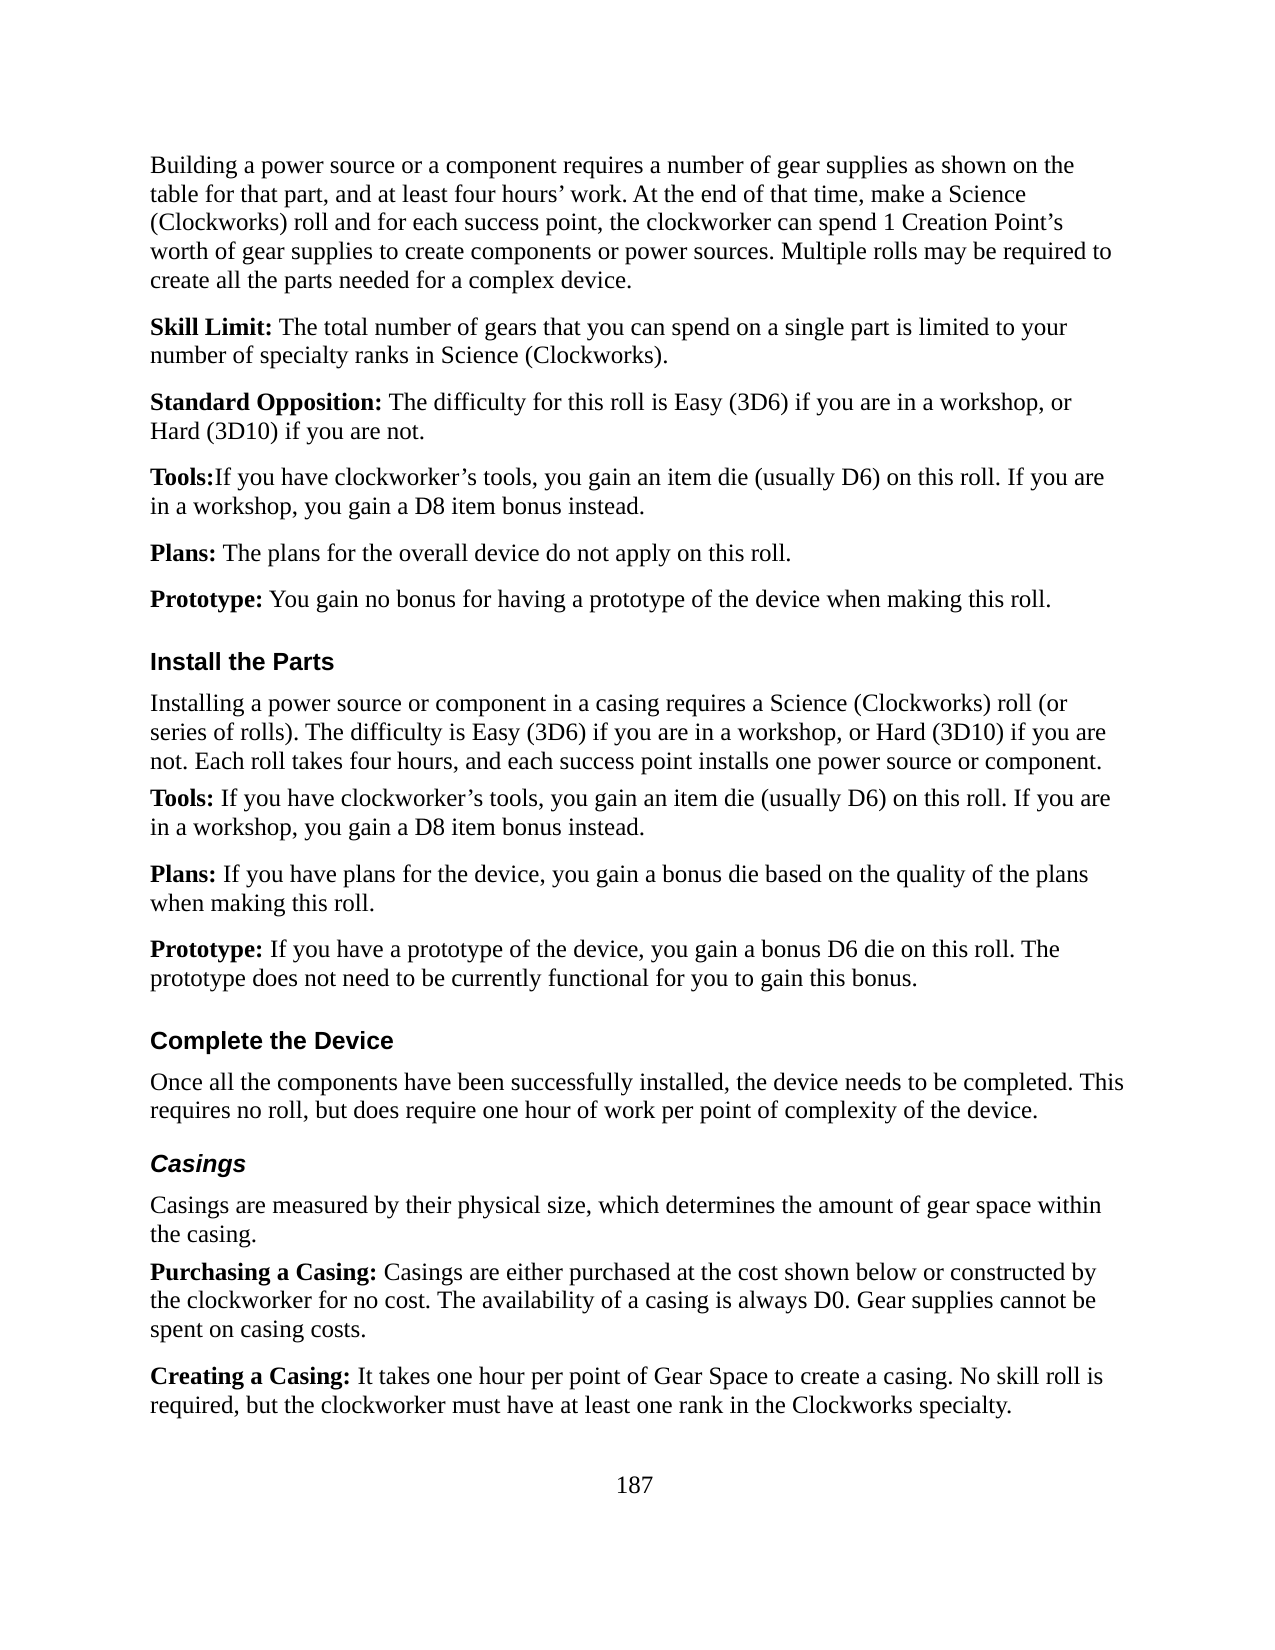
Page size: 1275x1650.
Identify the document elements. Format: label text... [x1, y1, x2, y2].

subtitle Install the Parts [150, 647, 1125, 676]
text Standard Opposition: The difficulty for this roll is Easy (3D6) if you are in a workshop, or Hard (3D10) if you are not. [150, 387, 1125, 444]
text Tools:If you have clockworker’s tools, you gain an item die (usually D6) on this roll. If you are in a workshop, you gain a D8 item bonus instead. [150, 462, 1125, 520]
text Casings are measured by their physical size, which determines the amount of gear space within the casing. [150, 1190, 1125, 1248]
subtitle Casings [150, 1149, 1125, 1178]
text Installing a power source or component in a casing requires a Science (Clockworks) roll (or series of rolls). The difficulty is Easy (3D6) if you are in a workshop, or Hard (3D10) if you are not. Each roll takes four hours, and each success point installs one power source or component. [150, 688, 1125, 774]
text Plans: The plans for the overall device do not apply on this roll. [150, 538, 1125, 567]
text Once all the components have been successfully installed, the device needs to be completed. This requires no roll, but does require one hour of work per point of complexity of the device. [150, 1067, 1125, 1124]
text Skill Limit: The total number of gears that you can spend on a single part is limited to your number of specialty ranks in Science (Clockworks). [150, 312, 1125, 369]
text Creating a Casing: It takes one hour per point of Gear Space to create a casing. No skill roll is required, but the clockworker must have at least one rank in the Clockworks specialty. [150, 1361, 1125, 1418]
text Plans: If you have plans for the device, you gain a bonus die based on the quality of the plans when making this roll. [150, 859, 1125, 916]
text Tools: If you have clockworker’s tools, you gain an item die (usually D6) on this roll. If you are in a workshop, you gain a D8 item bonus instead. [150, 783, 1125, 841]
text Purchasing a Casing: Casings are either purchased at the cost shown below or constructed by the clockworker for no cost. The availability of a casing is always D0. Gear supplies cannot be spent on casing costs. [150, 1257, 1125, 1343]
text Building a power source or a component requires a number of gear supplies as shown on the table for that part, and at least four hours’ work. At the end of that time, make a Science (Clockworks) roll and for each success point, the clockworker can spend 1 Creation Point’s worth of gear supplies to create components or power sources. Multiple rolls may be required to create all the parts needed for a complex device. [150, 150, 1125, 294]
subtitle Complete the Device [150, 1026, 1125, 1054]
text Prototype: You gain no bonus for having a prototype of the device when making this roll. [150, 584, 1125, 613]
text Prototype: If you have a prototype of the device, you gain a bonus D6 die on this roll. The prototype does not need to be currently functional for you to gain this bonus. [150, 934, 1125, 992]
